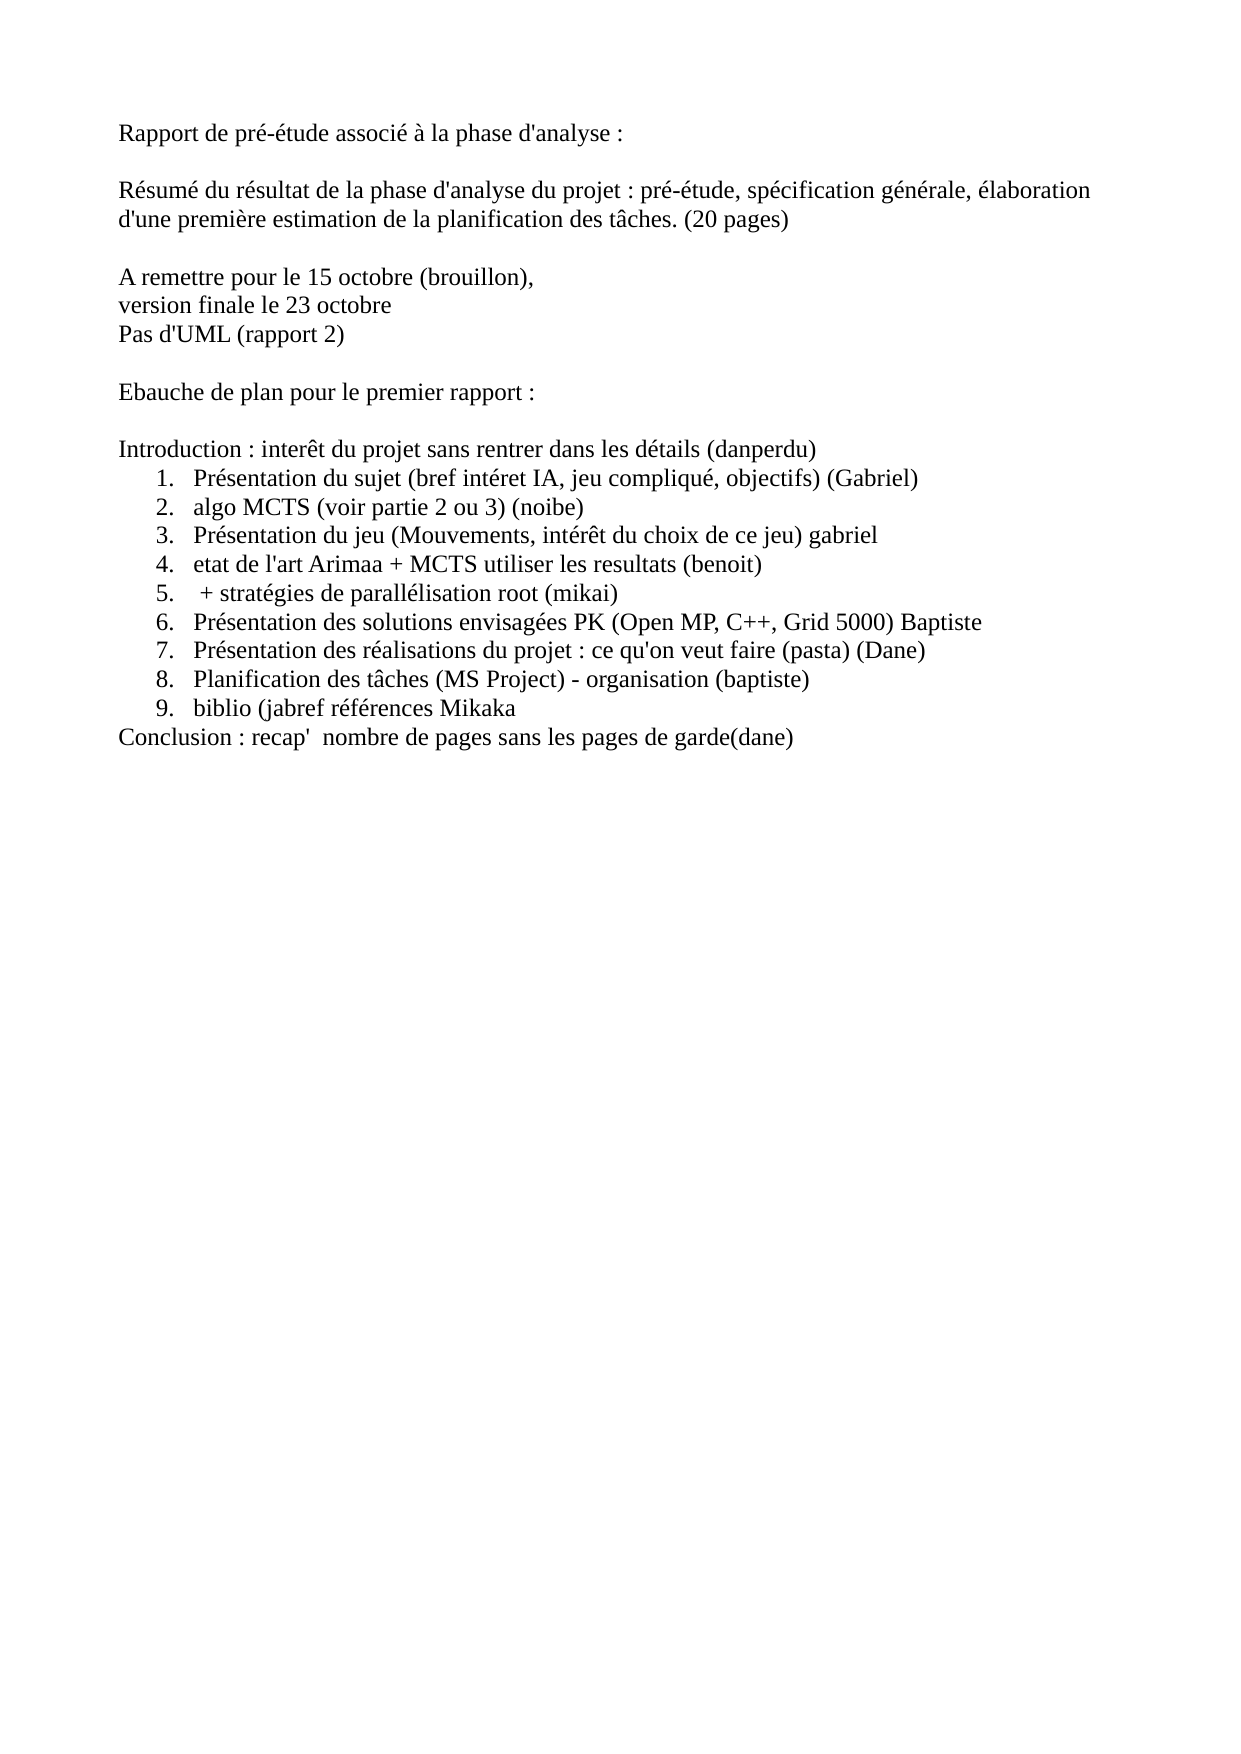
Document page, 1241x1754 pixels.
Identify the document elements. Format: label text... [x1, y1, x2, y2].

list Présentation du jeu (Mouvements, intérêt du choix de ce jeu) gabriel [156, 521, 1122, 549]
list etat de l'art Arimaa + MCTS utiliser les resultats (benoit) [156, 549, 1122, 578]
list Planification des tâches (MS Project) - organisation (baptiste) [156, 664, 1122, 693]
text Résumé du résultat de la phase d'analyse du projet : pré-étude, spécification générale, élaboration d'une première estimation de la planification des tâches. (20 pages) [118, 176, 1122, 233]
text Rapport de pré-étude associé à la phase d'analyse : [118, 118, 1122, 147]
text version finale le 23 octobre [118, 291, 1122, 319]
list Présentation du sujet (bref intéret IA, jeu compliqué, objectifs) (Gabriel) [156, 463, 1122, 492]
text A remettre pour le 15 octobre (brouillon), [118, 262, 1122, 291]
text Pas d'UML (rapport 2) [118, 319, 1122, 348]
text Conclusion : recap' nombre de pages sans les pages de garde(dane) [118, 722, 1122, 751]
list biblio (jabref références Mikaka [156, 693, 1122, 722]
list Présentation des réalisations du projet : ce qu'on veut faire (pasta) (Dane) [156, 636, 1122, 664]
text Ebauche de plan pour le premier rapport : [118, 377, 1122, 406]
list Présentation des solutions envisagées PK (Open MP, C++, Grid 5000) Baptiste [156, 607, 1122, 636]
list algo MCTS (voir partie 2 ou 3) (noibe) [156, 492, 1122, 521]
text Introduction : interêt du projet sans rentrer dans les détails (danperdu) [118, 434, 1122, 463]
list + stratégies de parallélisation root (mikai) [156, 578, 1122, 607]
